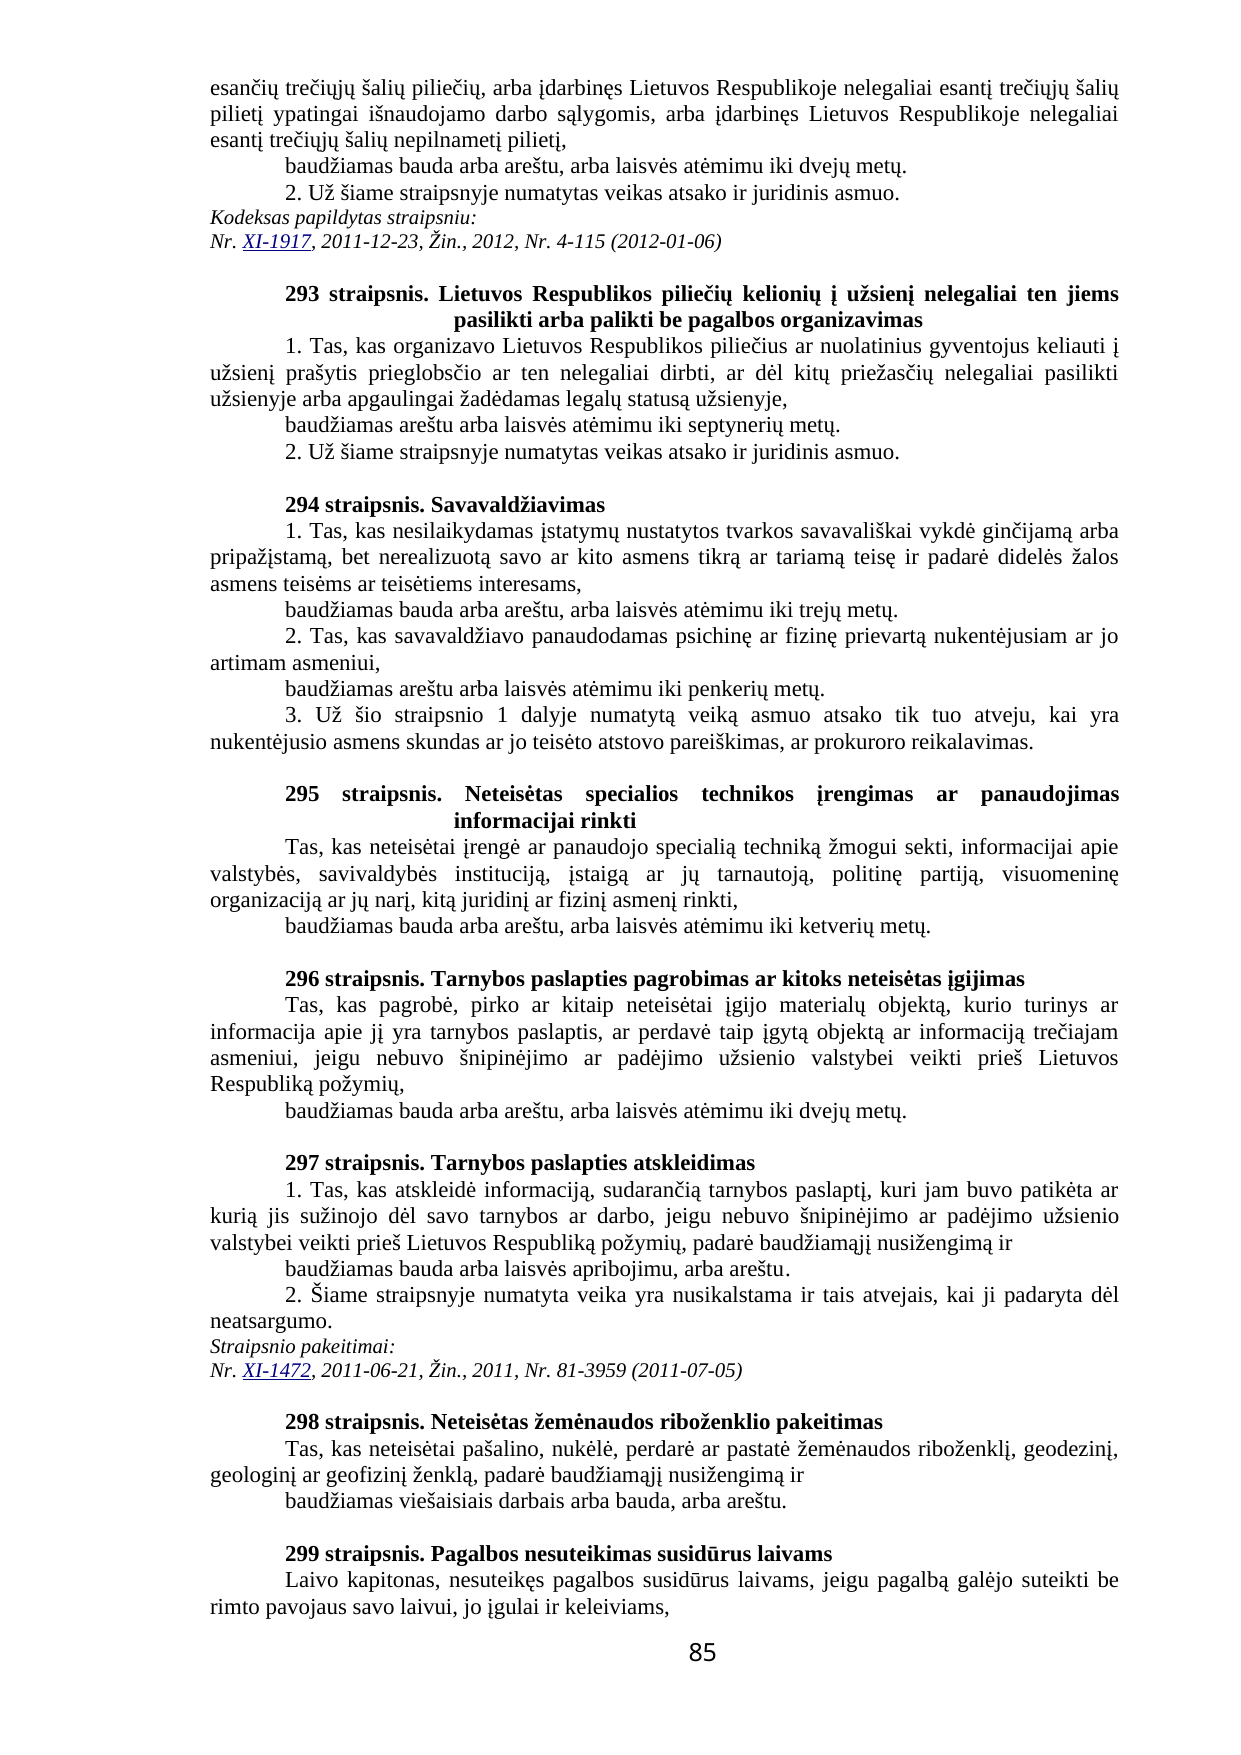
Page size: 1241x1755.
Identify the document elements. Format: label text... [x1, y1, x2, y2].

text Tas, kas pagrobė, pirko ar kitaip neteisėtai įgijo materialų objektą, kurio turinys ar informacija apie jį yra tarnybos paslaptis, ar perdavė taip įgytą objektą ar informaciją trečiajam asmeniui, jeigu nebuvo šnipinėjimo ar padėjimo užsienio valstybei veikti prieš Lietuvos Respubliką požymių, [210, 991, 1120, 1097]
text 1. Tas, kas nesilaikydamas įstatymų nustatytos tvarkos savavališkai vykdė ginčijamą arba pripažįstamą, bet nerealizuotą savo ar kito asmens tikrą ar tariamą teisę ir padarė didelės žalos asmens teisėms ar teisėtiems interesams, [210, 517, 1120, 596]
text baudžiamas bauda arba areštu, arba laisvės atėmimu iki dvejų metų. [210, 1097, 1120, 1123]
text 1. Tas, kas organizavo Lietuvos Respublikos piliečius ar nuolatinius gyventojus keliauti į užsienį prašytis prieglobsčio ar ten nelegaliai dirbti, ar dėl kitų priežasčių nelegaliai pasilikti užsienyje arba apgaulingai žadėdamas legalų statusą užsienyje, [210, 332, 1120, 412]
text 2. Už šiame straipsnyje numatytas veikas atsako ir juridinis asmuo. [210, 179, 1120, 205]
text 2. Šiame straipsnyje numatyta veika yra nusikalstama ir tais atvejais, kai ji padaryta dėl neatsargumo. [210, 1281, 1120, 1334]
text Straipsnio pakeitimai: [210, 1334, 1120, 1358]
text 2. Tas, kas savavaldžiavo panaudodamas psichinę ar fizinę prievartą nukentėjusiam ar jo artimam asmeniui, [210, 622, 1120, 675]
text baudžiamas bauda arba areštu, arba laisvės atėmimu iki ketverių metų. [210, 912, 1120, 939]
text esančių trečiųjų šalių piliečių, arba įdarbinęs Lietuvos Respublikoje nelegaliai esantį trečiųjų šalių pilietį ypatingai išnaudojamo darbo sąlygomis, arba įdarbinęs Lietuvos Respublikoje nelegaliai esantį trečiųjų šalių nepilnametį pilietį, [210, 73, 1120, 153]
text baudžiamas bauda arba areštu, arba laisvės atėmimu iki dvejų metų. [210, 153, 1120, 179]
text baudžiamas bauda arba areštu, arba laisvės atėmimu iki trejų metų. [210, 596, 1120, 622]
text Tas, kas neteisėtai įrengė ar panaudojo specialią techniką žmogui sekti, informacijai apie valstybės, savivaldybės instituciją, įstaigą ar jų tarnautoją, politinę partiją, visuomeninę organizaciją ar jų narį, kitą juridinį ar fizinį asmenį rinkti, [210, 833, 1120, 912]
text 294 straipsnis. Savavaldžiavimas [210, 491, 1120, 517]
text 297 straipsnis. Tarnybos paslapties atskleidimas [210, 1149, 1120, 1176]
text 3. Už šio straipsnio 1 dalyje numatytą veiką asmuo atsako tik tuo atveju, kai yra nukentėjusio asmens skundas ar jo teisėto atstovo pareiškimas, ar prokuroro reikalavimas. [210, 701, 1120, 754]
text baudžiamas areštu arba laisvės atėmimu iki penkerių metų. [210, 675, 1120, 701]
text 295 straipsnis. Neteisėtas specialios technikos įrengimas ar panaudojimas informacijai rinkti [285, 781, 1120, 833]
text Laivo kapitonas, nesuteikęs pagalbos susidūrus laivams, jeigu pagalbą galėjo suteikti be rimto pavojaus savo laivui, jo įgulai ir keleiviams, [210, 1567, 1120, 1619]
text 2. Už šiame straipsnyje numatytas veikas atsako ir juridinis asmuo. [210, 438, 1120, 464]
text 296 straipsnis. Tarnybos paslapties pagrobimas ar kitoks neteisėtas įgijimas [285, 965, 1120, 991]
text 293 straipsnis. Lietuvos Respublikos piliečių kelionių į užsienį nelegaliai ten jiems pasilikti arba palikti be pagalbos organizavimas [285, 280, 1120, 332]
text Nr. XI-1472, 2011-06-21, Žin., 2011, Nr. 81-3959 (2011-07-05) [210, 1358, 1120, 1382]
text baudžiamas viešaisiais darbais arba bauda, arba areštu. [210, 1487, 1120, 1514]
text Nr. XI-1917, 2011-12-23, Žin., 2012, Nr. 4-115 (2012-01-06) [210, 229, 1120, 253]
text 298 straipsnis. Neteisėtas žemėnaudos riboženklio pakeitimas [210, 1408, 1120, 1435]
text Tas, kas neteisėtai pašalino, nukėlė, perdarė ar pastatė žemėnaudos riboženklį, geodezinį, geologinį ar geofizinį ženklą, padarė baudžiamąjį nusižengimą ir [210, 1435, 1120, 1487]
text baudžiamas bauda arba laisvės apribojimu, arba areštu. [210, 1255, 1120, 1281]
text 1. Tas, kas atskleidė informaciją, sudarančią tarnybos paslaptį, kuri jam buvo patikėta ar kurią jis sužinojo dėl savo tarnybos ar darbo, jeigu nebuvo šnipinėjimo ar padėjimo užsienio valstybei veikti prieš Lietuvos Respubliką požymių, padarė baudžiamąjį nusižengimą ir [210, 1176, 1120, 1255]
text 299 straipsnis. Pagalbos nesuteikimas susidūrus laivams [210, 1540, 1120, 1567]
text Kodeksas papildytas straipsniu: [210, 205, 1120, 229]
text baudžiamas areštu arba laisvės atėmimu iki septynerių metų. [210, 412, 1120, 438]
